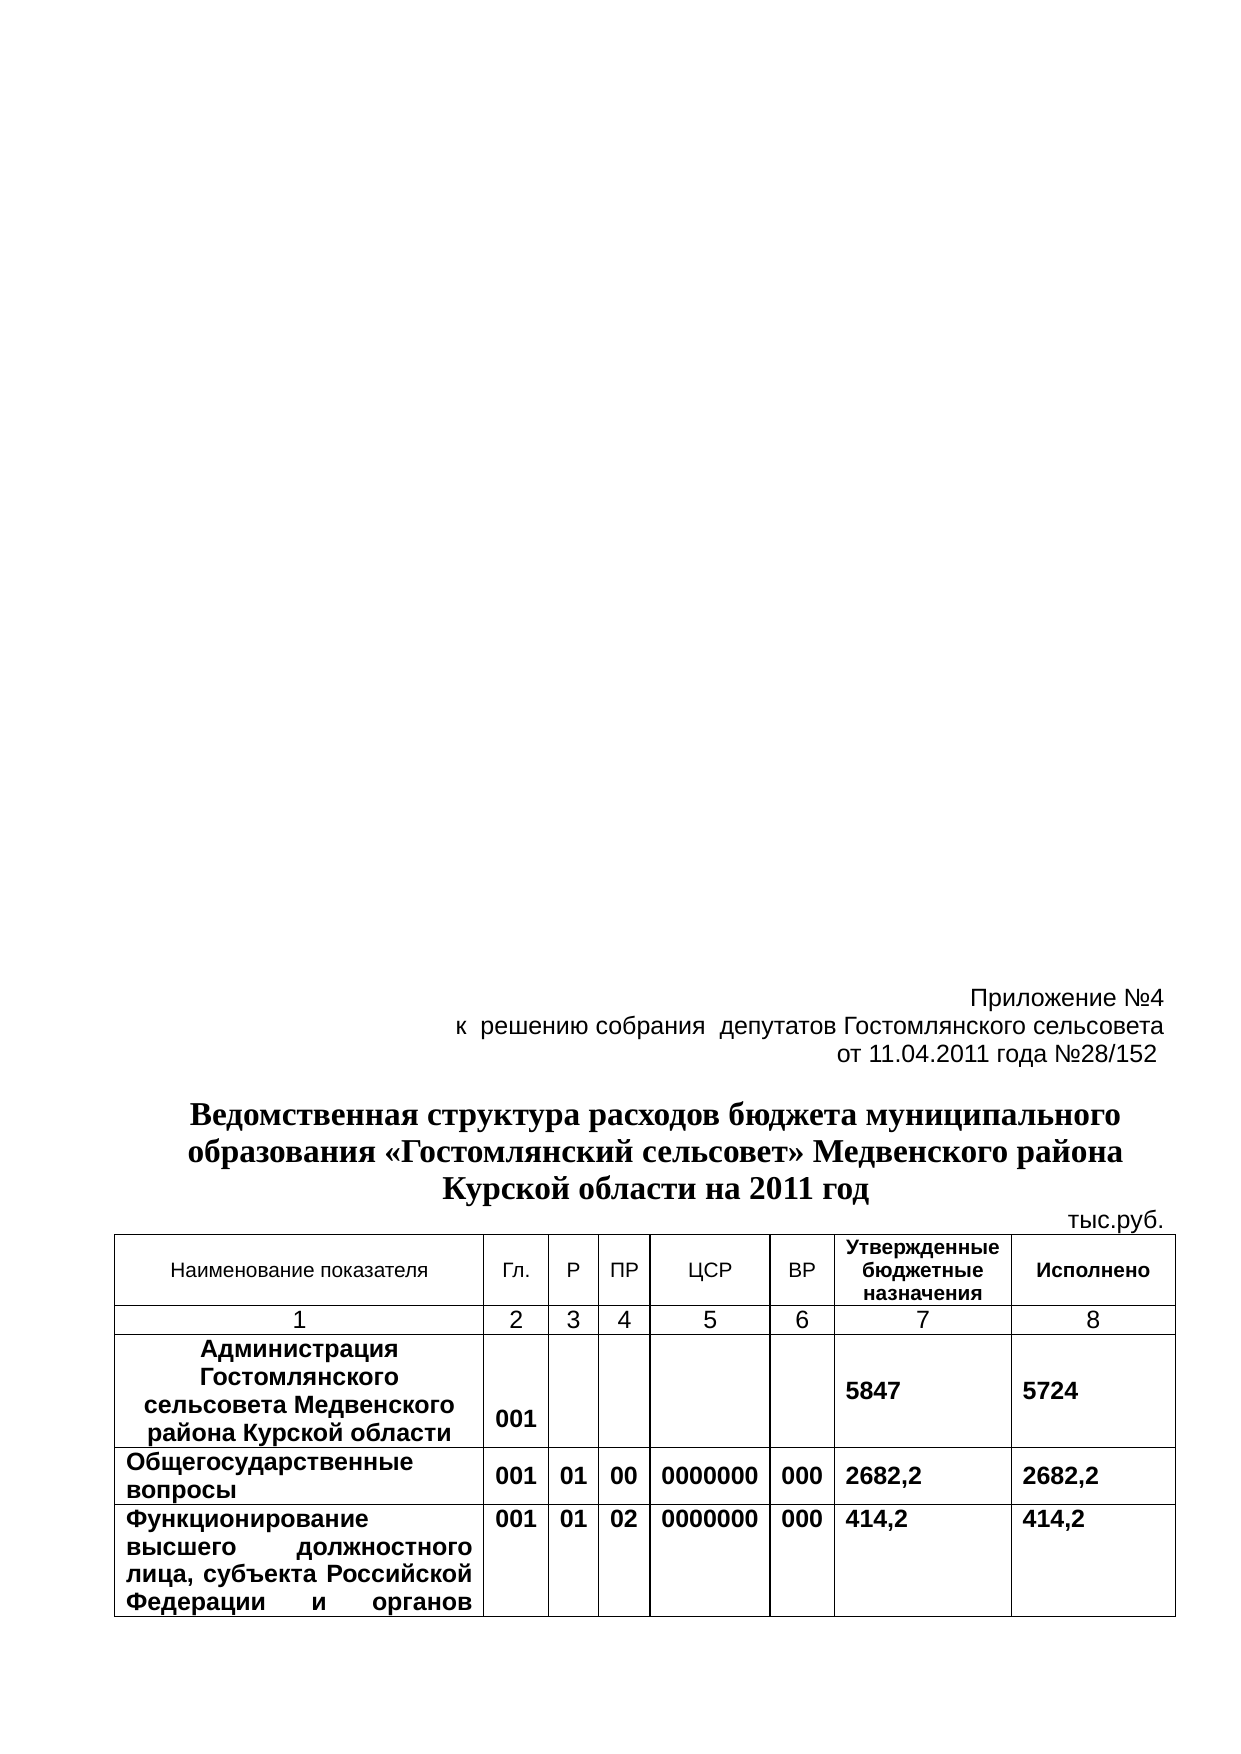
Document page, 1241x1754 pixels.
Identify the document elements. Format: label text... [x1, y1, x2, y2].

table_cell 5 [651, 1306, 769, 1334]
text тыс.руб. [147, 1206, 1164, 1234]
table_cell 000 [771, 1448, 834, 1503]
table_cell 01 [549, 1505, 598, 1616]
table_cell 0000000 [651, 1505, 769, 1616]
table_cell 7 [835, 1306, 1011, 1334]
table_cell 5847 [835, 1335, 1011, 1447]
table_cell 8 [1012, 1306, 1175, 1334]
table_cell 1 [115, 1306, 483, 1334]
table_cell [651, 1335, 769, 1447]
table_header ВР [771, 1235, 834, 1305]
table_cell 01 [549, 1448, 598, 1503]
subtitle Ведомственная структура расходов бюджета муниципального образования «Гостомлянский сельсовет» Медвенского района Курской области на 2011 год [147, 1096, 1164, 1206]
table_cell [549, 1335, 598, 1447]
table_cell Общегосударственные вопросы [115, 1448, 483, 1503]
table_header ЦСР [651, 1235, 769, 1305]
table_cell 02 [599, 1505, 649, 1616]
table_cell 2 [484, 1306, 548, 1334]
table_cell 0000000 [651, 1448, 769, 1503]
table_cell 001 [484, 1505, 548, 1616]
table_cell 414,2 [835, 1505, 1011, 1616]
table_cell 6 [771, 1306, 834, 1334]
table_cell 3 [549, 1306, 598, 1334]
table_header Исполнено [1012, 1235, 1175, 1305]
table_cell [771, 1335, 834, 1447]
table_cell 001 [484, 1448, 548, 1503]
table_cell 2682,2 [1012, 1448, 1175, 1503]
table_header Утвержденные бюджетные назначения [835, 1235, 1011, 1305]
table_header Гл. [484, 1235, 548, 1305]
table_cell 000 [771, 1505, 834, 1616]
text Приложение №4 [147, 984, 1164, 1012]
table_header Наименование показателя [115, 1235, 483, 1305]
table_cell Функционирование высшего должностного лица, субъекта Российской Федерации и органов [115, 1505, 483, 1616]
table_cell 5724 [1012, 1335, 1175, 1447]
table_cell 2682,2 [835, 1448, 1011, 1503]
table_cell 00 [599, 1448, 649, 1503]
table_cell [599, 1335, 649, 1447]
table_cell 4 [599, 1306, 649, 1334]
table_header Р [549, 1235, 598, 1305]
text от 11.04.2011 года №28/152 [147, 1040, 1164, 1068]
text к решению собрания депутатов Гостомлянского сельсовета [147, 1012, 1164, 1040]
table_cell 001 [484, 1335, 548, 1447]
table_header ПР [599, 1235, 649, 1305]
table_cell 414,2 [1012, 1505, 1175, 1616]
table_cell Администрация Гостомлянского сельсовета Медвенского района Курской области [115, 1335, 483, 1447]
